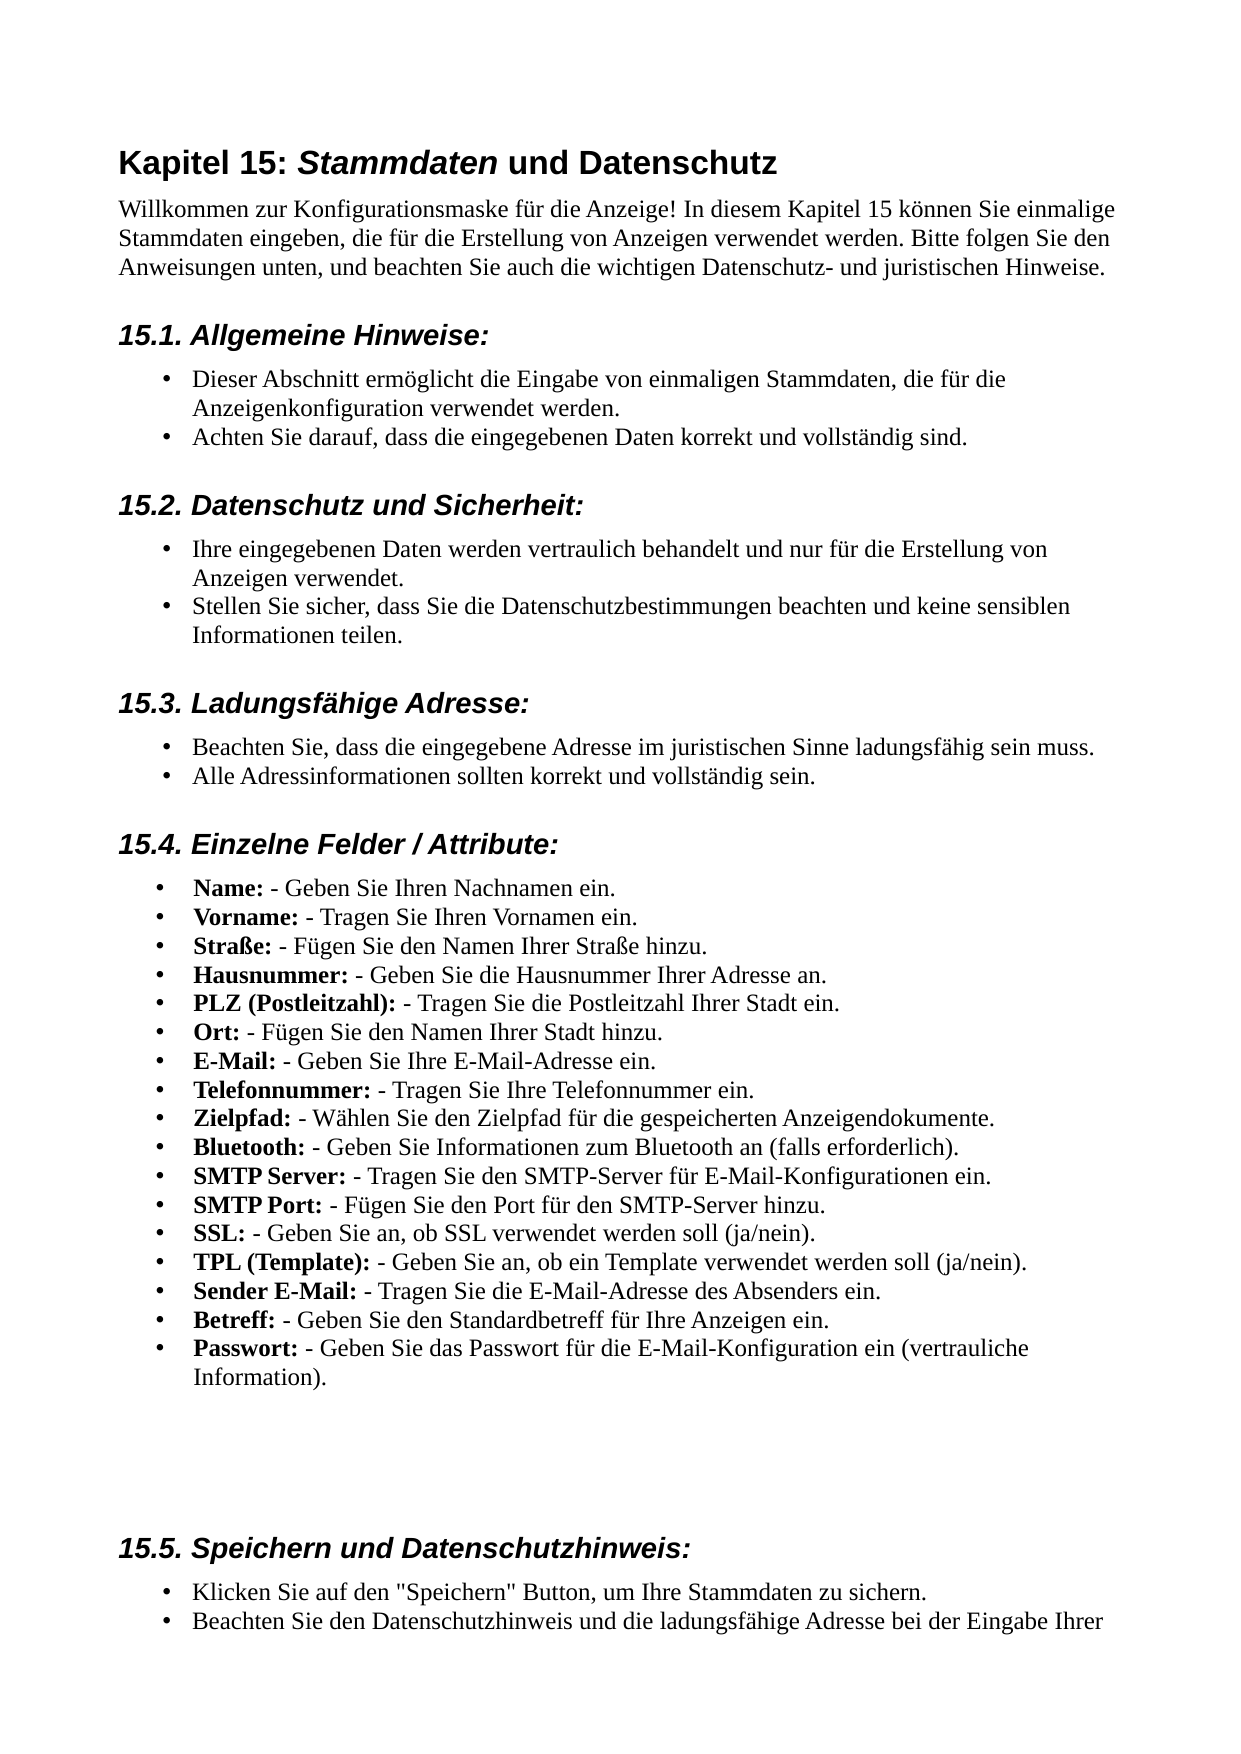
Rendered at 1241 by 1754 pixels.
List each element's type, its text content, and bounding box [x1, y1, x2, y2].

list Beachten Sie, dass die eingegebene Adresse im juristischen Sinne ladungsfähig sein muss. [162, 732, 1122, 761]
list SMTP Server: - Tragen Sie den SMTP-Server für E-Mail-Konfigurationen ein. [156, 1161, 1122, 1190]
subtitle 15.4. Einzelne Felder / Attribute: [118, 827, 1122, 861]
list Hausnummer: - Geben Sie die Hausnummer Ihrer Adresse an. [156, 960, 1122, 988]
list SSL: - Geben Sie an, ob SSL verwendet werden soll (ja/nein). [156, 1218, 1122, 1247]
list Zielpfad: - Wählen Sie den Zielpfad für die gespeicherten Anzeigendokumente. [156, 1103, 1122, 1132]
subtitle 15.5. Speichern und Datenschutzhinweis: [118, 1531, 1122, 1564]
list PLZ (Postleitzahl): - Tragen Sie die Postleitzahl Ihrer Stadt ein. [156, 988, 1122, 1017]
list Vorname: - Tragen Sie Ihren Vornamen ein. [156, 902, 1122, 931]
list Ort: - Fügen Sie den Namen Ihrer Stadt hinzu. [156, 1017, 1122, 1046]
list Betreff: - Geben Sie den Standardbetreff für Ihre Anzeigen ein. [156, 1305, 1122, 1333]
subtitle Kapitel 15: Stammdaten und Datenschutz [118, 143, 1122, 182]
list Straße: - Fügen Sie den Namen Ihrer Straße hinzu. [156, 931, 1122, 960]
list Klicken Sie auf den "Speichern" Button, um Ihre Stammdaten zu sichern. [162, 1577, 1122, 1606]
list Telefonnummer: - Tragen Sie Ihre Telefonnummer ein. [156, 1075, 1122, 1103]
subtitle 15.2. Datenschutz und Sicherheit: [118, 488, 1122, 521]
subtitle 15.3. Ladungsfähige Adresse: [118, 686, 1122, 720]
subtitle 15.1. Allgemeine Hinweise: [118, 318, 1122, 352]
list Beachten Sie den Datenschutzhinweis und die ladungsfähige Adresse bei der Eingabe Ihrer [162, 1606, 1122, 1634]
list Ihre eingegebenen Daten werden vertraulich behandelt und nur für die Erstellung von Anzeigen verwendet. [162, 534, 1122, 591]
list Sender E-Mail: - Tragen Sie die E-Mail-Adresse des Absenders ein. [156, 1276, 1122, 1305]
list Dieser Abschnitt ermöglicht die Eingabe von einmaligen Stammdaten, die für die Anzeigenkonfiguration verwendet werden. [162, 364, 1122, 422]
list Achten Sie darauf, dass die eingegebenen Daten korrekt und vollständig sind. [162, 422, 1122, 450]
list Alle Adressinformationen sollten korrekt und vollständig sein. [162, 761, 1122, 790]
list Bluetooth: - Geben Sie Informationen zum Bluetooth an (falls erforderlich). [156, 1132, 1122, 1161]
list Passwort: - Geben Sie das Passwort für die E-Mail-Konfiguration ein (vertrauliche Information). [156, 1333, 1122, 1391]
text Willkommen zur Konfigurationsmaske für die Anzeige! In diesem Kapitel 15 können Sie einmalige Stammdaten eingeben, die für die Erstellung von Anzeigen verwendet werden. Bitte folgen Sie den Anweisungen unten, und beachten Sie auch die wichtigen Datenschutz- und juristischen Hinweise. [118, 194, 1122, 281]
list SMTP Port: - Fügen Sie den Port für den SMTP-Server hinzu. [156, 1190, 1122, 1218]
list TPL (Template): - Geben Sie an, ob ein Template verwendet werden soll (ja/nein). [156, 1247, 1122, 1276]
list E-Mail: - Geben Sie Ihre E-Mail-Adresse ein. [156, 1046, 1122, 1075]
list Stellen Sie sicher, dass Sie die Datenschutzbestimmungen beachten und keine sensiblen Informationen teilen. [162, 591, 1122, 649]
list Name: - Geben Sie Ihren Nachnamen ein. [156, 873, 1122, 902]
